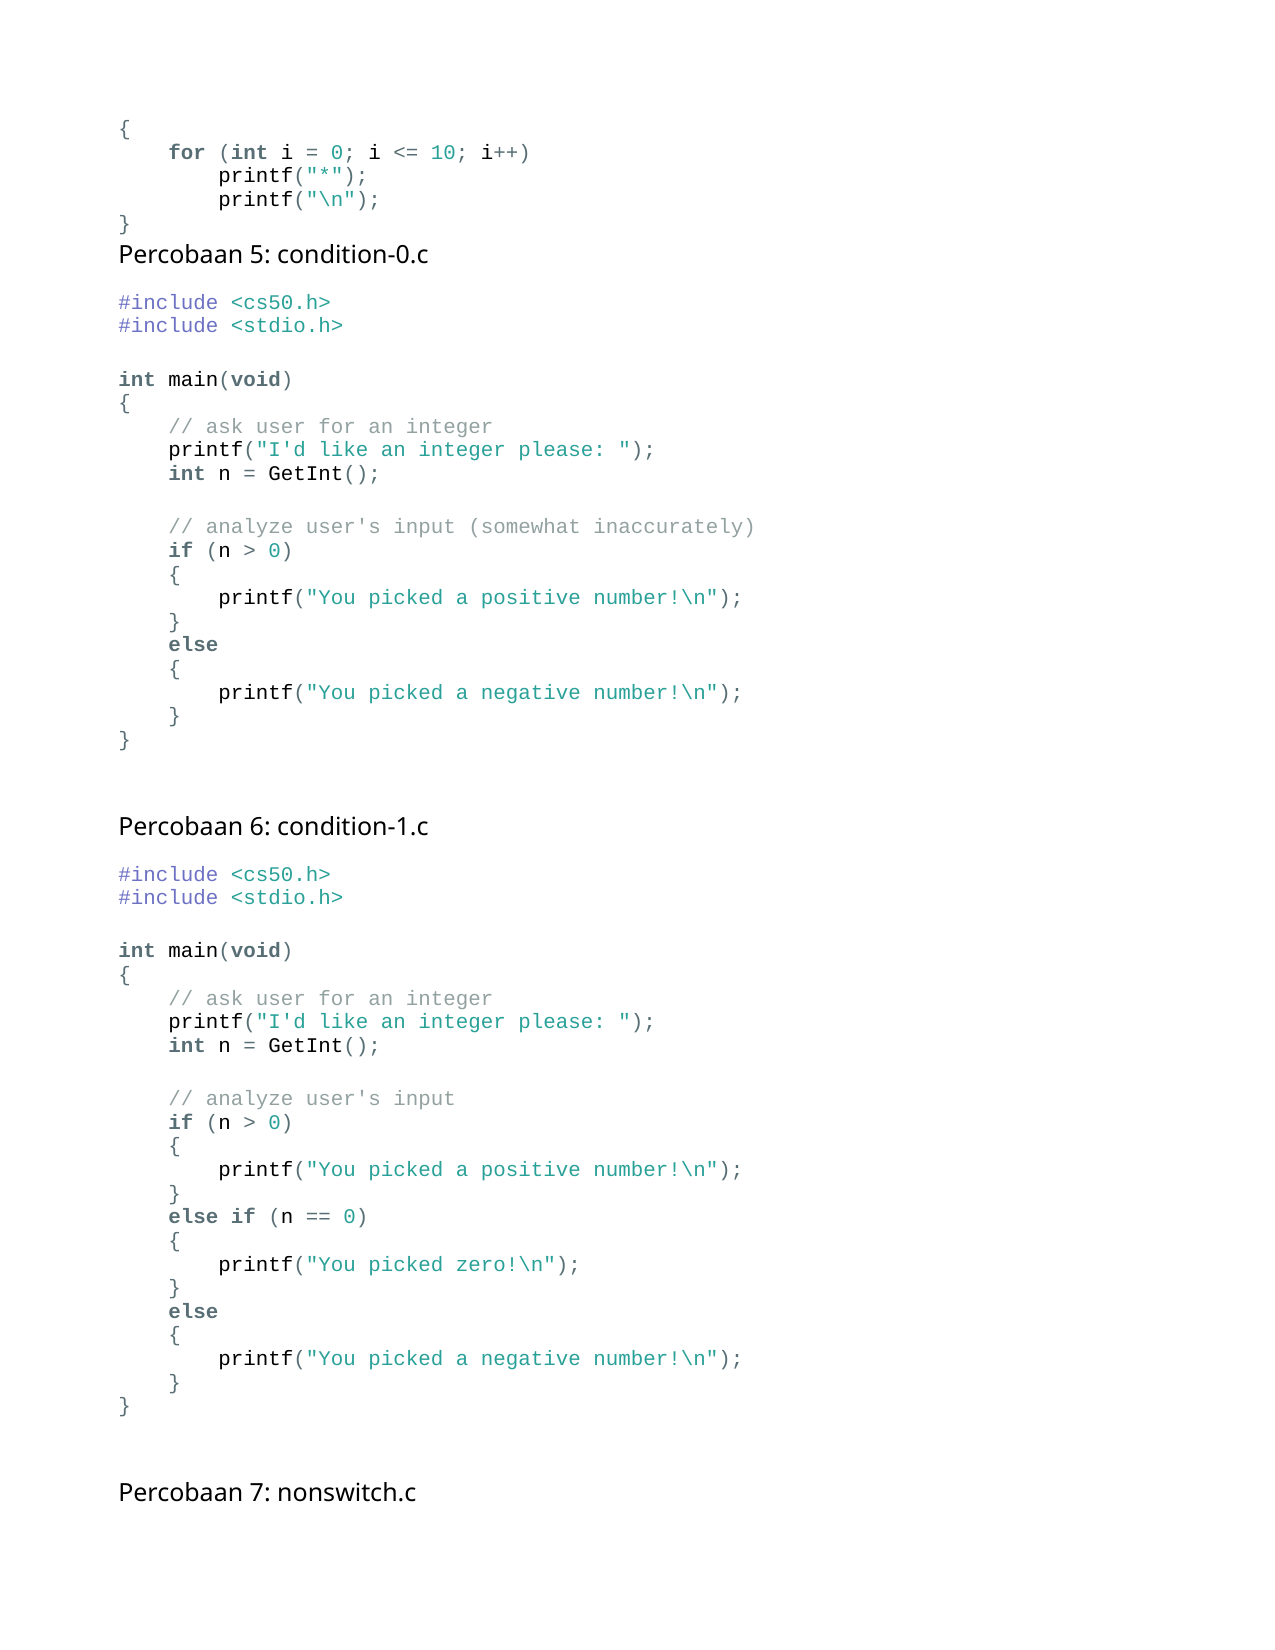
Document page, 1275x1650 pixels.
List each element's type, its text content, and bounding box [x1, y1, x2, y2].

text // analyze user's input [118, 1088, 1157, 1112]
text } [118, 611, 1157, 634]
text } [118, 705, 1157, 729]
text for (int i = 0; i <= 10; i++) [118, 142, 1157, 165]
text #include <stdio.h> [118, 315, 1157, 339]
text { [118, 1230, 1157, 1253]
text // ask user for an integer [118, 416, 1157, 439]
text #include <stdio.h> [118, 887, 1157, 911]
text else [118, 1301, 1157, 1324]
text { [118, 1324, 1157, 1348]
text if (n > 0) [118, 1112, 1157, 1135]
text int main(void) [118, 940, 1157, 964]
text { [118, 964, 1157, 988]
text Percobaan 7: nonswitch.c [118, 1474, 1157, 1508]
text printf("You picked a negative number!\n"); [118, 682, 1157, 705]
text } [118, 1277, 1157, 1301]
text printf("You picked zero!\n"); [118, 1253, 1157, 1277]
text else [118, 634, 1157, 658]
text if (n > 0) [118, 540, 1157, 563]
text printf("*"); [118, 165, 1157, 189]
text Percobaan 6: condition-1.c [118, 808, 1157, 842]
text } [118, 1372, 1157, 1395]
text printf("You picked a negative number!\n"); [118, 1348, 1157, 1372]
text int n = GetInt(); [118, 463, 1157, 487]
text { [118, 392, 1157, 416]
text } [118, 1395, 1157, 1419]
text Percobaan 5: condition-0.c [118, 236, 1157, 270]
text printf("I'd like an integer please: "); [118, 1011, 1157, 1035]
text #include <cs50.h> [118, 292, 1157, 315]
text else if (n == 0) [118, 1206, 1157, 1230]
text printf("\n"); [118, 189, 1157, 213]
text int n = GetInt(); [118, 1035, 1157, 1058]
text } [118, 729, 1157, 753]
text // ask user for an integer [118, 988, 1157, 1011]
text { [118, 1135, 1157, 1159]
text printf("You picked a positive number!\n"); [118, 1159, 1157, 1183]
text { [118, 563, 1157, 587]
text printf("You picked a positive number!\n"); [118, 587, 1157, 611]
text int main(void) [118, 368, 1157, 392]
text #include <cs50.h> [118, 863, 1157, 887]
text // analyze user's input (somewhat inaccurately) [118, 516, 1157, 540]
text } [118, 1183, 1157, 1206]
text { [118, 118, 1157, 142]
text } [118, 213, 1157, 236]
text { [118, 658, 1157, 682]
text printf("I'd like an integer please: "); [118, 439, 1157, 463]
